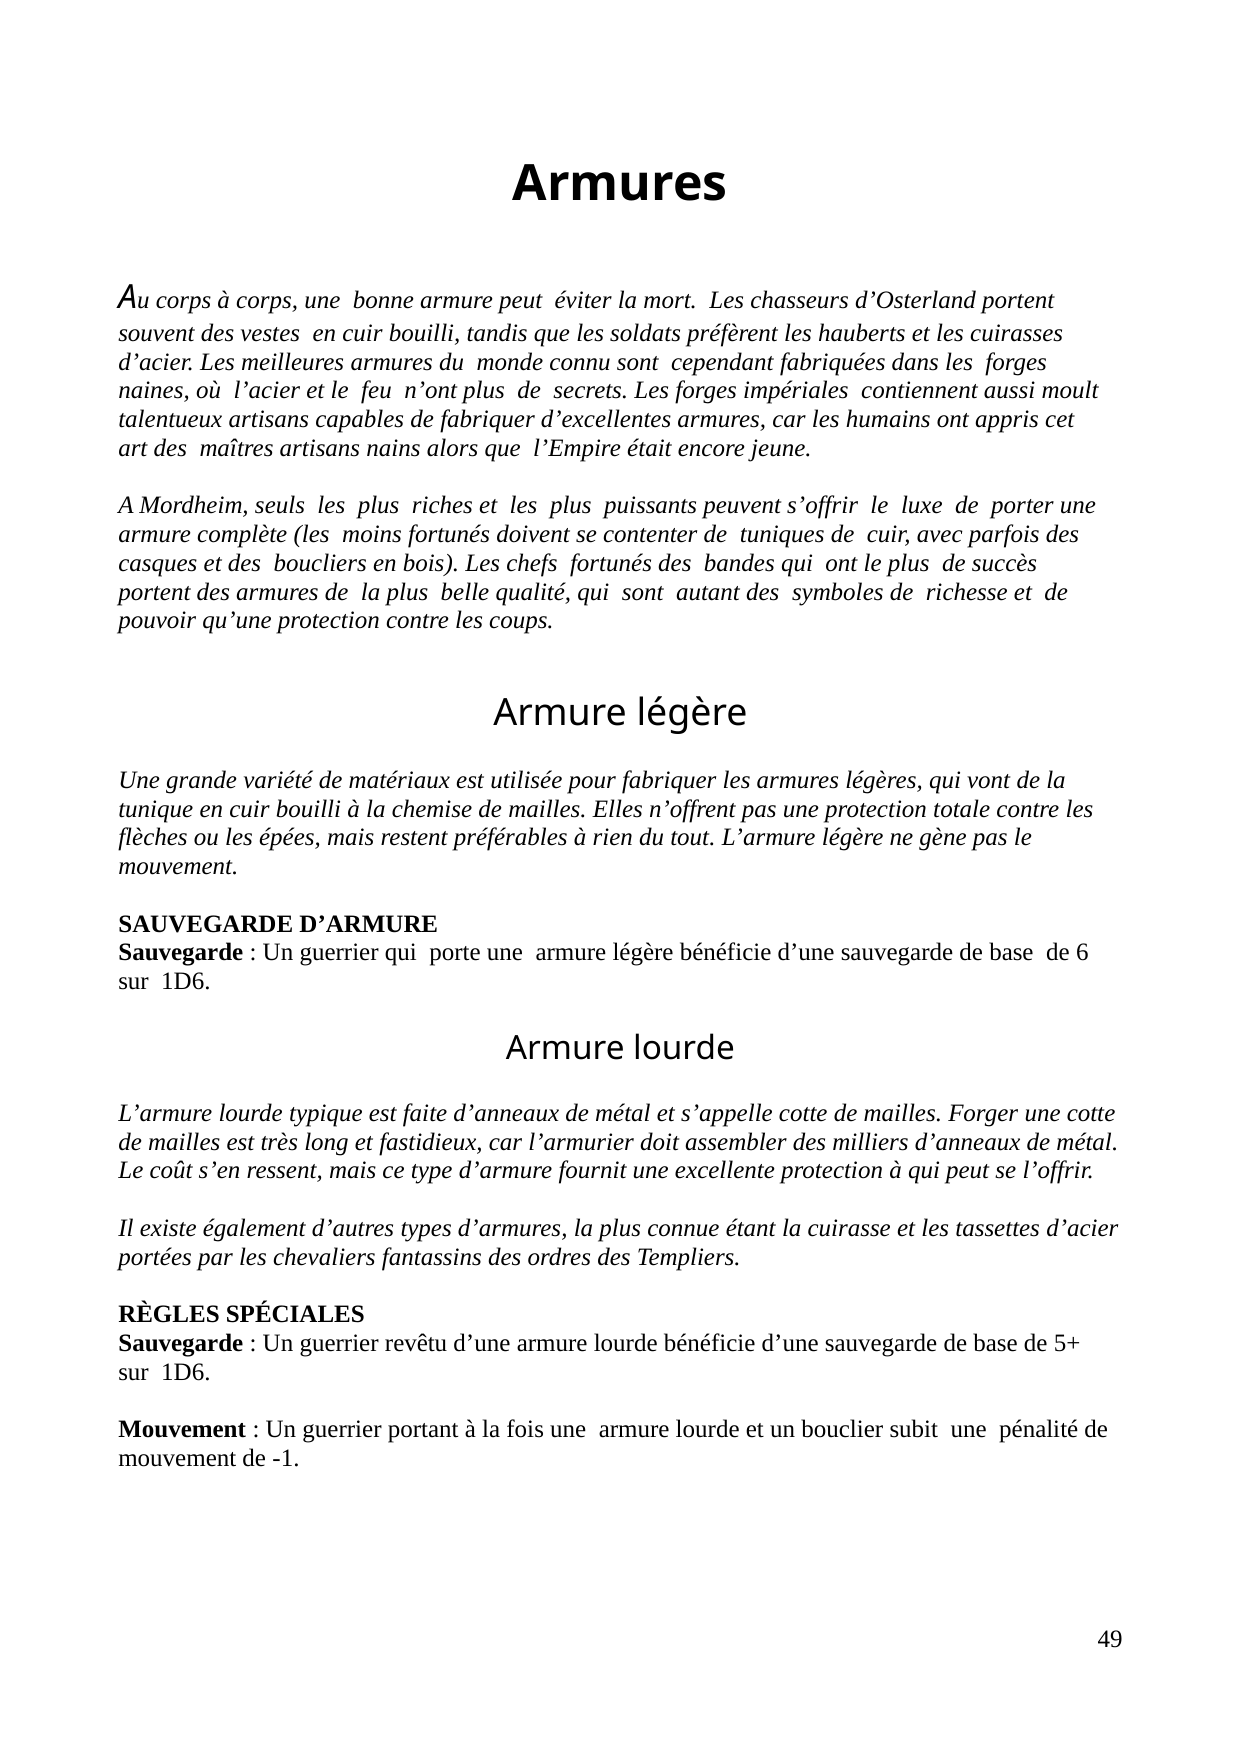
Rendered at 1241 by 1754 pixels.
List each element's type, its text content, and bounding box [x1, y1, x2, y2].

text RÈGLES SPÉCIALES [118, 1299, 1122, 1328]
text Armures [118, 147, 1122, 215]
text A Mordheim, seuls les plus riches et les plus puissants peuvent s’offrir le luxe de porter une armure complète (les moins fortunés doivent se contenter de tuniques de cuir, avec parfois des casques et des boucliers en bois). Les chefs fortunés des bandes qui ont le plus de succès portent des armures de la plus belle qualité, qui sont autant des symboles de richesse et de pouvoir qu’une protection contre les coups. [118, 490, 1122, 634]
text L’armure lourde typique est faite d’anneaux de métal et s’appelle cotte de mailles. Forger une cotte de mailles est très long et fastidieux, car l’armurier doit assembler des milliers d’anneaux de métal. Le coût s’en ressent, mais ce type d’armure fournit une excellente protection à qui peut se l’offrir. [118, 1098, 1122, 1184]
text Une grande variété de matériaux est utilisée pour fabriquer les armures légères, qui vont de la tunique en cuir bouilli à la chemise de mailles. Elles n’offrent pas une protection totale contre les flèches ou les épées, mais restent préférables à rien du tout. L’armure légère ne gène pas le mouvement. [118, 765, 1122, 880]
text Sauvegarde : Un guerrier revêtu d’une armure lourde bénéficie d’une sauvegarde de base de 5+ sur 1D6. [118, 1328, 1122, 1385]
text SAUVEGARDE D’ARMURE [118, 909, 1122, 937]
text Mouvement : Un guerrier portant à la fois une armure lourde et un bouclier subit une pénalité de mouvement de -1. [118, 1414, 1122, 1472]
text art des maîtres artisans nains alors que l’Empire était encore jeune. [118, 433, 1122, 462]
text Il existe également d’autres types d’armures, la plus connue étant la cuirasse et les tassettes d’acier portées par les chevaliers fantassins des ordres des Templiers. [118, 1213, 1122, 1270]
text Au corps à corps, une bonne armure peut éviter la mort. Les chasseurs d’Osterland portent souvent des vestes en cuir bouilli, tandis que les soldats préfèrent les hauberts et les cuirasses d’acier. Les meilleures armures du monde connu sont cependant fabriquées dans les forges naines, où l’acier et le feu n’ont plus de secrets. Les forges impériales contiennent aussi moult talentueux artisans capables de fabriquer d’excellentes armures, car les humains ont appris cet [118, 272, 1122, 433]
text Armure lourde [118, 1024, 1122, 1069]
text Armure légère [118, 685, 1122, 736]
text Sauvegarde : Un guerrier qui porte une armure légère bénéficie d’une sauvegarde de base de 6 sur 1D6. [118, 937, 1122, 995]
